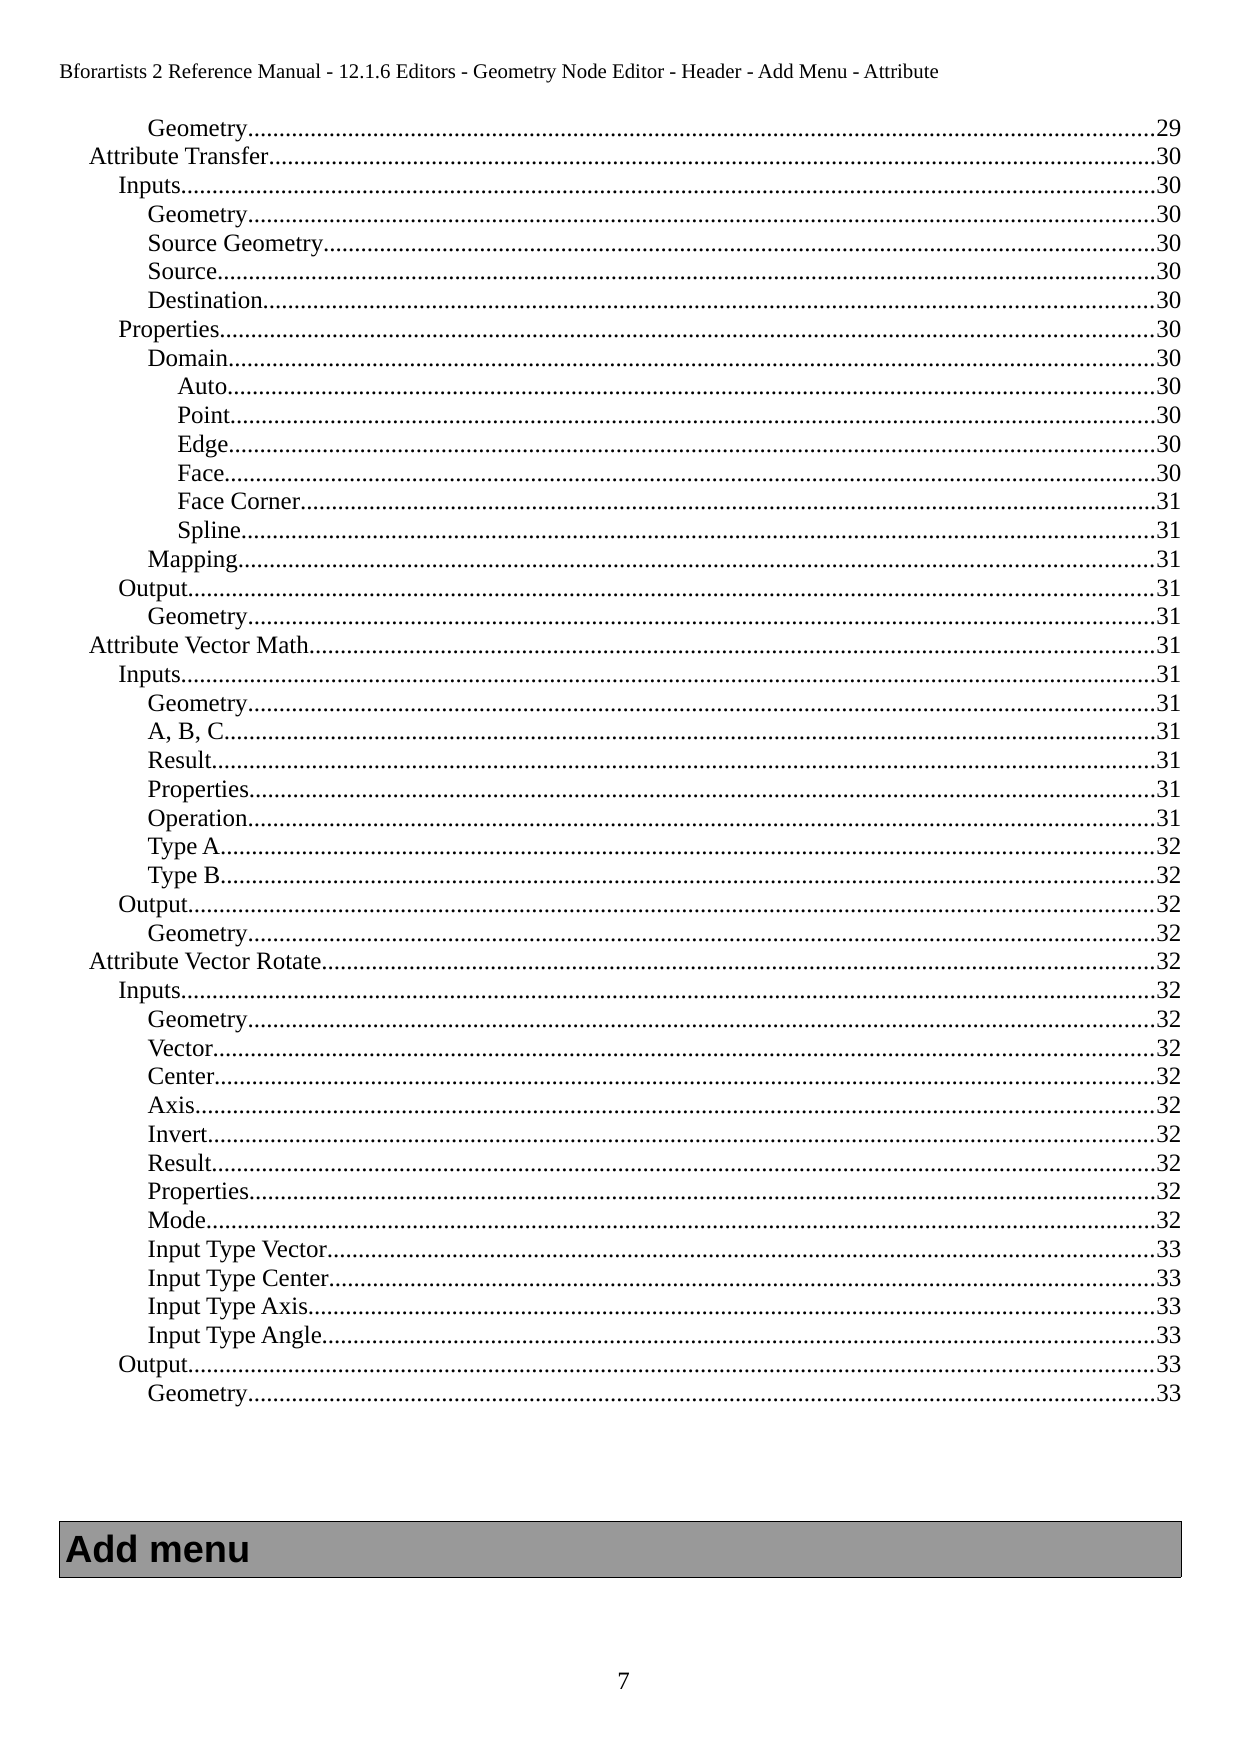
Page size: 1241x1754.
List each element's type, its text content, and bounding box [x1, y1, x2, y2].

text Spline 31 [177, 515, 1181, 544]
table_header Add menu [60, 1522, 1181, 1577]
text Face Corner 31 [177, 486, 1181, 515]
text Source Geometry 30 [147, 228, 1181, 256]
text Properties 31 [147, 774, 1181, 803]
text Geometry 31 [147, 601, 1181, 630]
text Destination 30 [147, 285, 1181, 314]
text Result 31 [147, 745, 1181, 774]
text Inputs 32 [118, 975, 1181, 1004]
text Input Type Vector 33 [147, 1234, 1181, 1263]
text Geometry 32 [147, 918, 1181, 946]
text Geometry 33 [147, 1378, 1181, 1406]
text Mode 32 [147, 1205, 1181, 1234]
text Input Type Axis 33 [147, 1291, 1181, 1320]
text Output 32 [118, 889, 1181, 918]
text Attribute Vector Rotate 32 [88, 946, 1181, 975]
text Geometry 30 [147, 199, 1181, 228]
text Invert 32 [147, 1119, 1181, 1148]
text A, B, C 31 [147, 716, 1181, 745]
text Source 30 [147, 256, 1181, 285]
text Result 32 [147, 1148, 1181, 1176]
text Output 33 [118, 1349, 1181, 1378]
text Point 30 [177, 400, 1181, 429]
text Attribute Transfer 30 [88, 141, 1181, 170]
text Vector 32 [147, 1033, 1181, 1061]
text Axis 32 [147, 1090, 1181, 1119]
text Domain 30 [147, 343, 1181, 371]
text Properties 30 [118, 314, 1181, 343]
text Face 30 [177, 458, 1181, 486]
text Inputs 30 [118, 170, 1181, 199]
text Input Type Angle 33 [147, 1320, 1181, 1349]
text Output 31 [118, 573, 1181, 601]
text Geometry 31 [147, 688, 1181, 716]
text Edge 30 [177, 429, 1181, 458]
text Mapping 31 [147, 544, 1181, 573]
text Geometry 32 [147, 1004, 1181, 1033]
text Type A 32 [147, 831, 1181, 860]
text Input Type Center 33 [147, 1263, 1181, 1291]
text Properties 32 [147, 1176, 1181, 1205]
text Center 32 [147, 1061, 1181, 1090]
text Geometry 29 [147, 113, 1181, 141]
text Operation 31 [147, 803, 1181, 831]
text Inputs 31 [118, 659, 1181, 688]
text Type B 32 [147, 860, 1181, 889]
text Attribute Vector Math 31 [88, 630, 1181, 659]
text Auto 30 [177, 371, 1181, 400]
